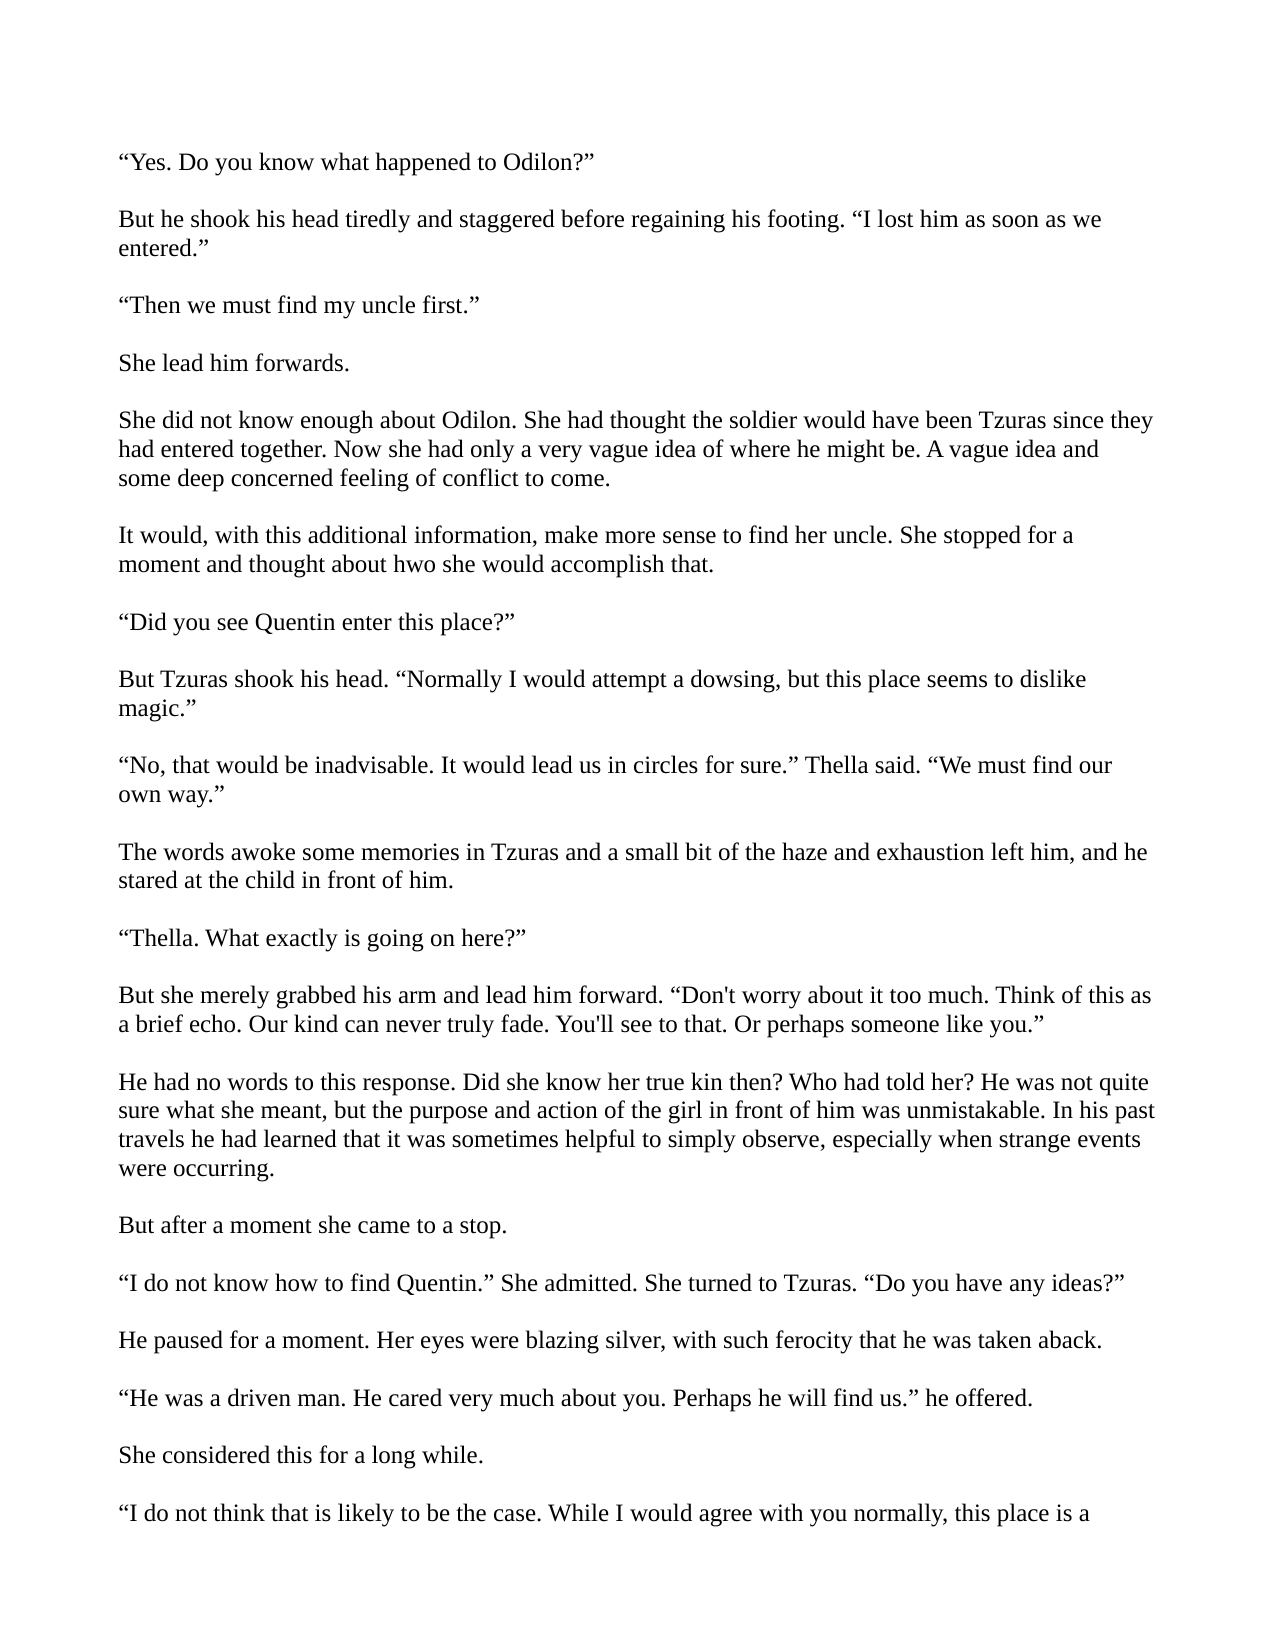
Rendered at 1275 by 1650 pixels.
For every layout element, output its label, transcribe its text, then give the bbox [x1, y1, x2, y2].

text “I do not know how to find Quentin.” She admitted. She turned to Tzuras. “Do you have any ideas?” [118, 1268, 1157, 1297]
text But he shook his head tiredly and staggered before regaining his footing. “I lost him as soon as we entered.” [118, 204, 1157, 262]
text He paused for a moment. Her eyes were blazing silver, with such ferocity that he was taken aback. [118, 1326, 1157, 1354]
text She considered this for a long while. [118, 1441, 1157, 1469]
text But after a moment she came to a stop. [118, 1211, 1157, 1239]
text “Yes. Do you know what happened to Odilon?” [118, 147, 1157, 176]
text “Did you see Quentin enter this place?” [118, 607, 1157, 636]
text “He was a driven man. He cared very much about you. Perhaps he will find us.” he offered. [118, 1383, 1157, 1412]
text He had no words to this response. Did she know her true kin then? Who had told her? He was not quite sure what she meant, but the purpose and action of the girl in front of him was unmistakable. In his past travels he had learned that it was sometimes helpful to simply observe, especially when strange events were occurring. [118, 1067, 1157, 1182]
text “Then we must find my uncle first.” [118, 291, 1157, 319]
text But Tzuras shook his head. “Normally I would attempt a dowsing, but this place seems to dislike magic.” [118, 664, 1157, 722]
text “I do not think that is likely to be the case. While I would agree with you normally, this place is a [118, 1498, 1157, 1527]
text “No, that would be inadvisable. It would lead us in circles for sure.” Thella said. “We must find our own way.” [118, 751, 1157, 808]
text “Thella. What exactly is going on here?” [118, 923, 1157, 952]
text She lead him forwards. [118, 348, 1157, 377]
text She did not know enough about Odilon. She had thought the soldier would have been Tzuras since they had entered together. Now she had only a very vague idea of where he might be. A vague idea and some deep concerned feeling of conflict to come. [118, 406, 1157, 492]
text The words awoke some memories in Tzuras and a small bit of the haze and exhaustion left him, and he stared at the child in front of him. [118, 837, 1157, 894]
text It would, with this additional information, make more sense to find her uncle. She stopped for a moment and thought about hwo she would accomplish that. [118, 521, 1157, 578]
text But she merely grabbed his arm and lead him forward. “Don't worry about it too much. Think of this as a brief echo. Our kind can never truly fade. You'll see to that. Or perhaps someone like you.” [118, 981, 1157, 1038]
